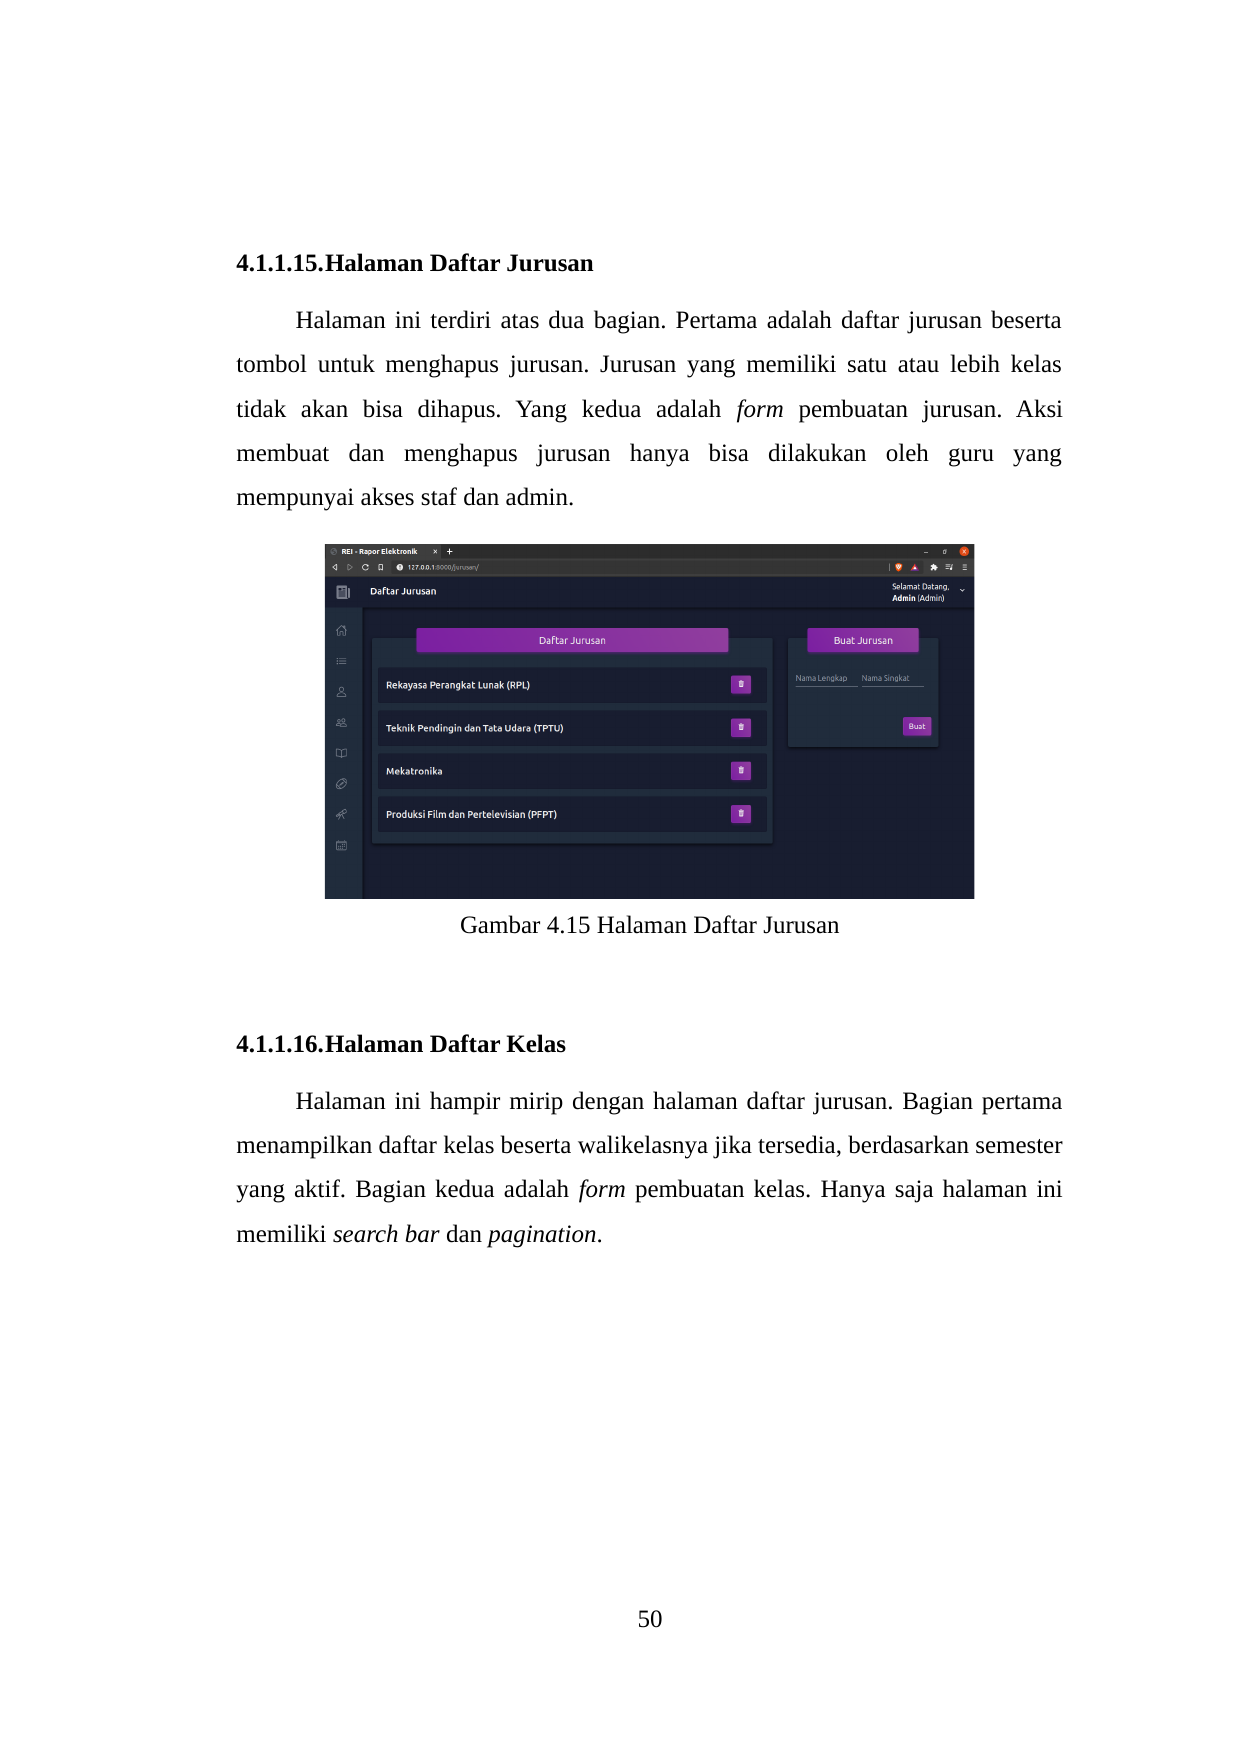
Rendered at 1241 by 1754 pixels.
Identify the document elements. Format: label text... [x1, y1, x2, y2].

text Gambar 4.15 Halaman Daftar Jurusan [325, 899, 974, 943]
text Halaman ini hampir mirip dengan halaman daftar jurusan. Bagian pertama menampilkan daftar kelas beserta walikelasnya jika tersedia, berdasarkan semester yang aktif. Bagian kedua adalah form pembuatan kelas. Hanya saja halaman ini memiliki search bar dan pagination. [236, 1074, 1063, 1251]
subtitle Halaman Daftar Kelas [236, 1017, 1063, 1061]
picture [324, 544, 975, 899]
subtitle Halaman Daftar Jurusan [236, 236, 1063, 281]
text Halaman ini terdiri atas dua bagian. Pertama adalah daftar jurusan beserta tombol untuk menghapus jurusan. Jurusan yang memiliki satu atau lebih kelas tidak akan bisa dihapus. Yang kedua adalah form pembuatan jurusan. Aksi membuat dan menghapus jurusan hanya bisa dilakukan oleh guru yang mempunyai akses staf dan admin. [236, 293, 1063, 514]
